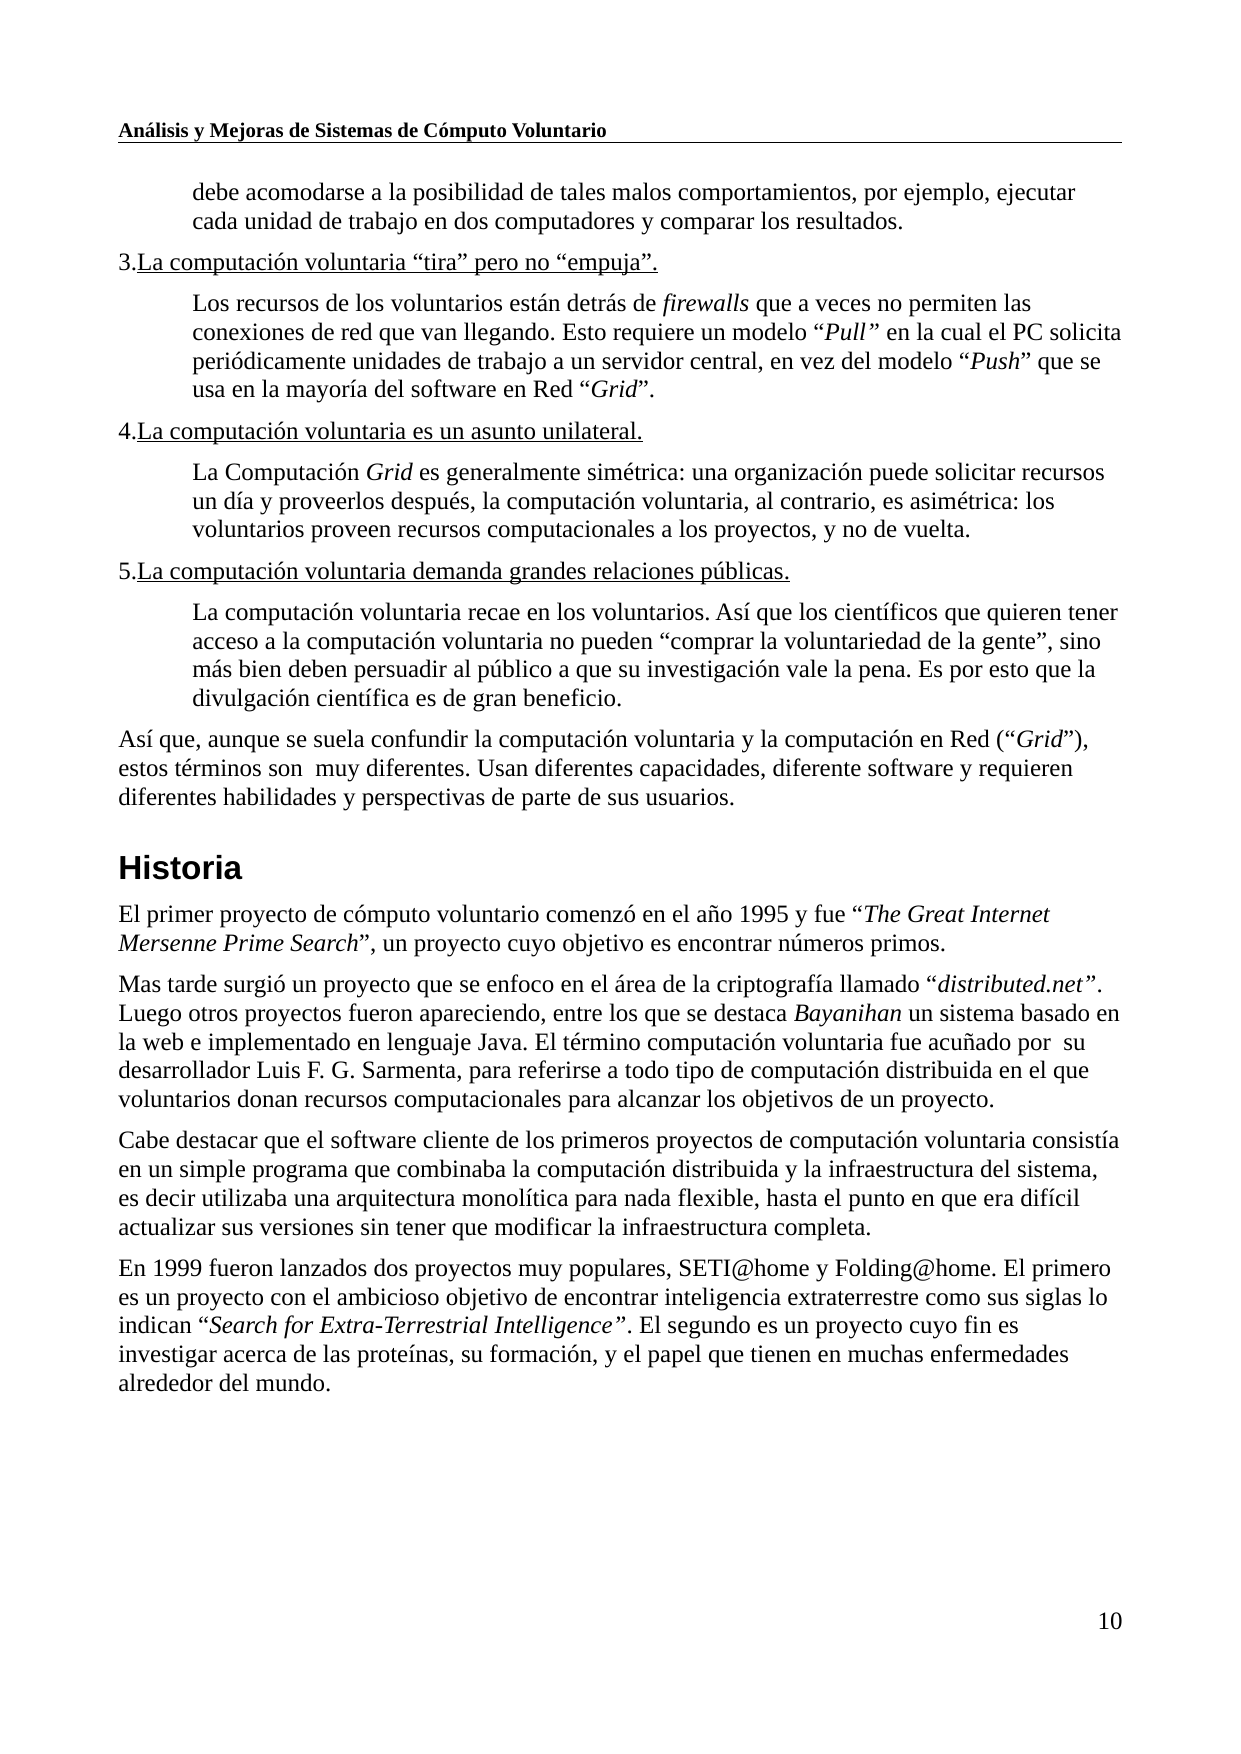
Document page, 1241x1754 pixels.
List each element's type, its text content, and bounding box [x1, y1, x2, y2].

list La computación voluntaria “tira” pero no “empuja”. [118, 247, 1122, 276]
text Así que, aunque se suela confundir la computación voluntaria y la computación en Red (“Grid”), estos términos son muy diferentes. Usan diferentes capacidades, diferente software y requieren diferentes habilidades y perspectivas de parte de sus usuarios. [118, 724, 1122, 811]
list La computación voluntaria es un asunto unilateral. [118, 416, 1122, 444]
text En 1999 fueron lanzados dos proyectos muy populares, SETI@home y Folding@home. El primero es un proyecto con el ambicioso objetivo de encontrar inteligencia extraterrestre como sus siglas lo indican “Search for Extra-Terrestrial Intelligence”. El segundo es un proyecto cuyo fin es investigar acerca de las proteínas, su formación, y el papel que tienen en muchas enfermedades alrededor del mundo. [118, 1253, 1122, 1397]
text debe acomodarse a la posibilidad de tales malos comportamientos, por ejemplo, ejecutar cada unidad de trabajo en dos computadores y comparar los resultados. [192, 177, 1122, 234]
text El primer proyecto de cómputo voluntario comenzó en el año 1995 y fue “The Great Internet Mersenne Prime Search”, un proyecto cuyo objetivo es encontrar números primos. [118, 899, 1122, 957]
text Mas tarde surgió un proyecto que se enfoco en el área de la criptografía llamado “distributed.net”. Luego otros proyectos fueron apareciendo, entre los que se destaca Bayanihan un sistema basado en la web e implementado en lenguaje Java. El término computación voluntaria fue acuñado por su desarrollador Luis F. G. Sarmenta, para referirse a todo tipo de computación distribuida en el que voluntarios donan recursos computacionales para alcanzar los objetivos de un proyecto. [118, 969, 1122, 1113]
text La Computación Grid es generalmente simétrica: una organización puede solicitar recursos un día y proveerlos después, la computación voluntaria, al contrario, es asimétrica: los voluntarios proveen recursos computacionales a los proyectos, y no de vuelta. [192, 457, 1122, 543]
text Los recursos de los voluntarios están detrás de firewalls que a veces no permiten las conexiones de red que van llegando. Esto requiere un modelo “Pull” en la cual el PC solicita periódicamente unidades de trabajo a un servidor central, en vez del modelo “Push” que se usa en la mayoría del software en Red “Grid”. [192, 288, 1122, 403]
subtitle Historia [118, 848, 1122, 887]
text La computación voluntaria recae en los voluntarios. Así que los científicos que quieren tener acceso a la computación voluntaria no pueden “comprar la voluntariedad de la gente”, sino más bien deben persuadir al público a que su investigación vale la pena. Es por esto que la divulgación científica es de gran beneficio. [192, 597, 1122, 712]
text Cabe destacar que el software cliente de los primeros proyectos de computación voluntaria consistía en un simple programa que combinaba la computación distribuida y la infraestructura del sistema, es decir utilizaba una arquitectura monolítica para nada flexible, hasta el punto en que era difícil actualizar sus versiones sin tener que modificar la infraestructura completa. [118, 1126, 1122, 1241]
list La computación voluntaria demanda grandes relaciones públicas. [118, 556, 1122, 584]
